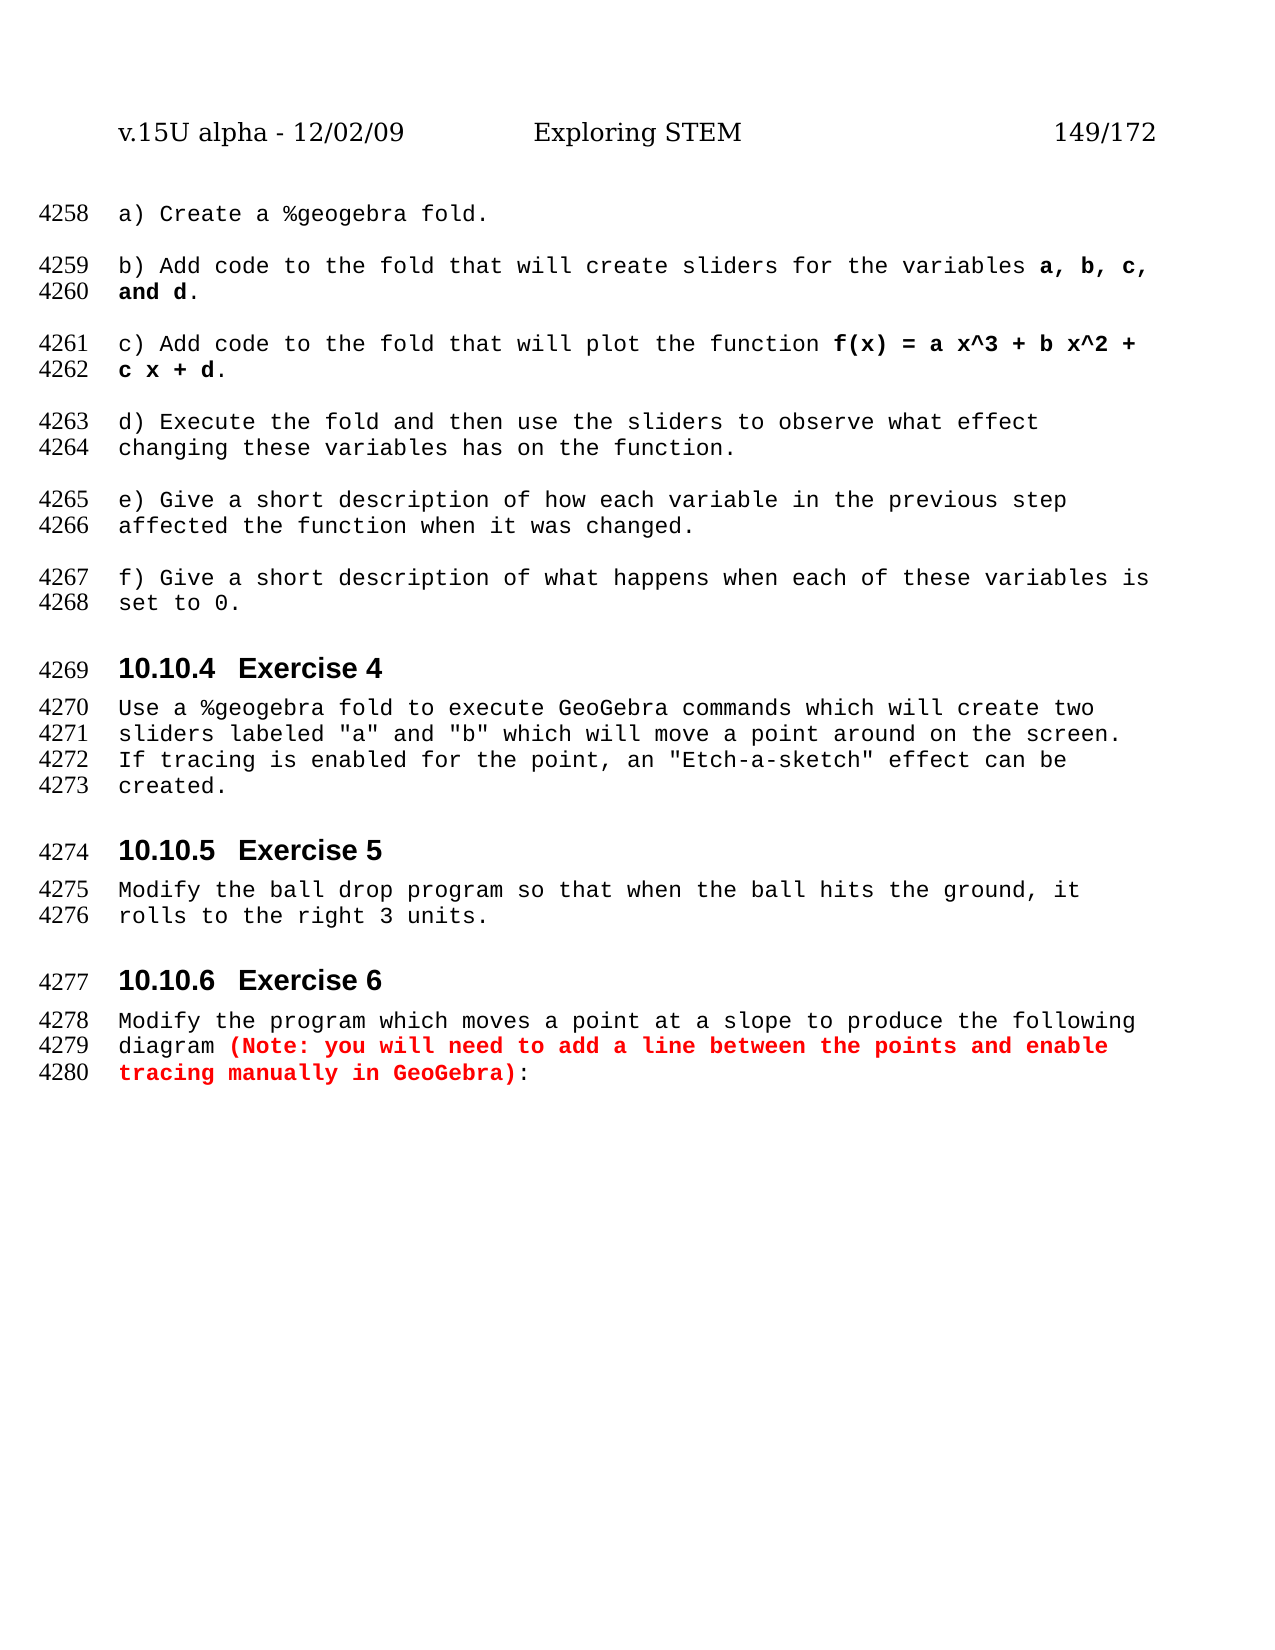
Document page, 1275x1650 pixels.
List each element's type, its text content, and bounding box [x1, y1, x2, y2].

subtitle Exercise 6 [118, 963, 1157, 997]
text b) Add code to the fold that will create sliders for the variables a, b, c, and d. [118, 254, 1157, 306]
text d) Execute the fold and then use the sliders to observe what effect changing these variables has on the function. [118, 410, 1157, 462]
subtitle Exercise 4 [118, 651, 1157, 684]
text f) Give a short description of what happens when each of these variables is set to 0. [118, 566, 1157, 618]
text a) Create a %geogebra fold. [118, 203, 1157, 229]
text Modify the program which moves a point at a slope to produce the following diagram (Note: you will need to add a line between the points and enable tracing manually in GeoGebra): [118, 1009, 1157, 1087]
text Modify the ball drop program so that when the ball hits the ground, it rolls to the right 3 units. [118, 878, 1157, 930]
subtitle Exercise 5 [118, 833, 1157, 867]
text Use a %geogebra fold to execute GeoGebra commands which will create two sliders labeled "a" and "b" which will move a point around on the screen. If tracing is enabled for the point, an "Etch-a-sketch" effect can be created. [118, 696, 1157, 800]
text e) Give a short description of how each variable in the previous step affected the function when it was changed. [118, 488, 1157, 540]
text c) Add code to the fold that will plot the function f(x) = a x^3 + b x^2 + c x + d. [118, 332, 1157, 384]
